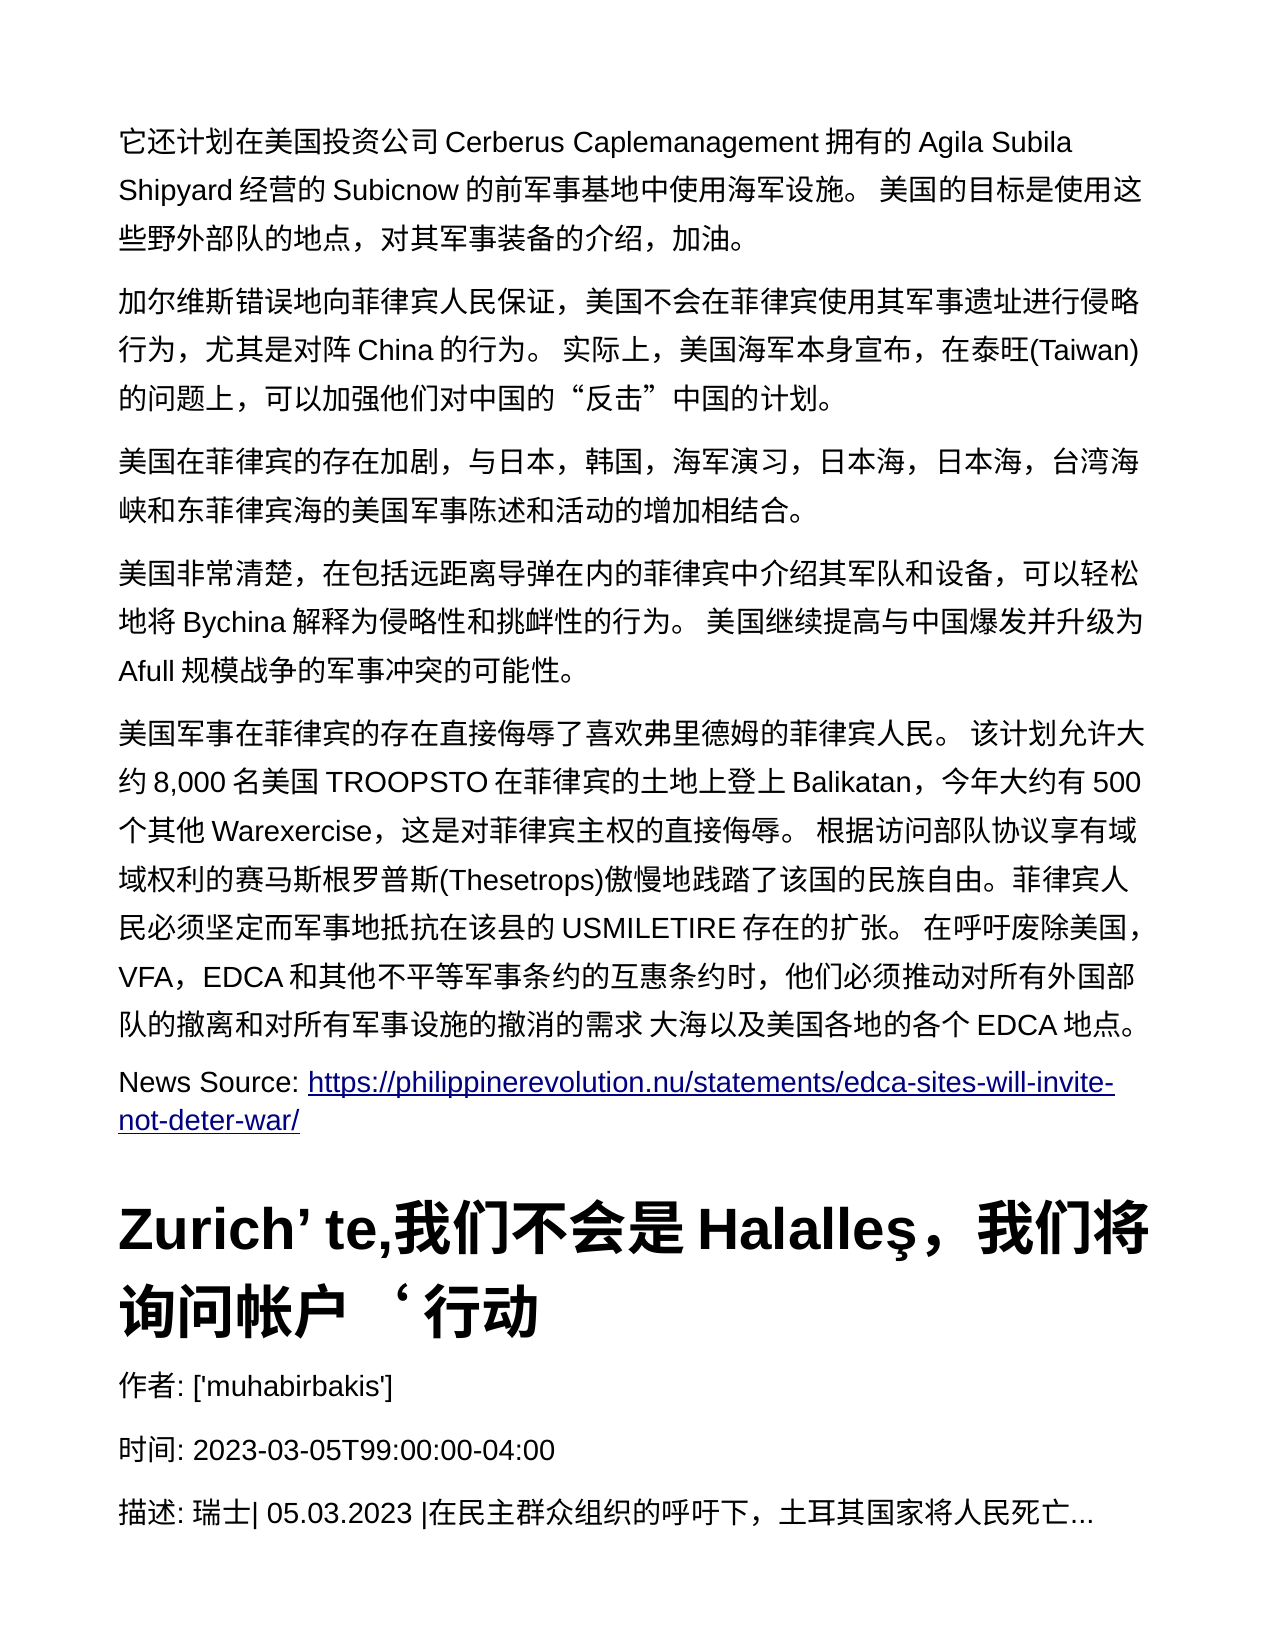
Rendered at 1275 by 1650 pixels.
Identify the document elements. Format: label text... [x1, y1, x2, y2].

subtitle Zurich’ te‚我们不会是Halalleş，我们将询问帐户‘ 行动 [118, 1181, 1157, 1350]
text 加尔维斯错误地向菲律宾人民保证，美国不会在菲律宾使用其军事遗址进行侵略行为，尤其是对阵China的行为。 实际上，美国海军本身宣布，在泰旺(Taiwan)的问题上，可以加强他们对中国的“反击”中国的计划。 [118, 278, 1157, 418]
text 美国军事在菲律宾的存在直接侮辱了喜欢弗里德姆的菲律宾人民。 该计划允许大约8,000名美国TROOPSTO在菲律宾的土地上登上Balikatan，今年大约有500个其他Warexercise，这是对菲律宾主权的直接侮辱。 根据访问部队协议享有域域权利的赛马斯根罗普斯(Thesetrops)傲慢地践踏了该国的民族自由。菲律宾人民必须坚定而军事地抵抗在该县的USMILETIRE存在的扩张。 在呼吁废除美国，VFA，EDCA和其他不平等军事条约的互惠条约时，他们必须推动对所有外国部队的撤离和对所有军事设施的撤消的需求 大海以及美国各地的各个EDCA地点。 [118, 710, 1157, 1044]
text 美国在菲律宾的存在加剧，与日本，韩国，海军演习，日本海，日本海，台湾海峡和东菲律宾海的美国军事陈述和活动的增加相结合。 [118, 438, 1157, 529]
text 时间: 2023-03-05T99:00:00-04:00 [118, 1426, 1157, 1468]
text 它还计划在美国投资公司Cerberus Caplemanagement拥有的Agila Subila Shipyard经营的Subicnow的前军事基地中使用海军设施。 美国的目标是使用这些野外部队的地点，对其军事装备的介绍，加油。 [118, 118, 1157, 257]
text 美国非常清楚，在包括远距离导弹在内的菲律宾中介绍其军队和设备，可以轻松地将Bychina解释为侵略性和挑衅性的行为。 美国继续提高与中国爆发并升级为Afull规模战争的军事冲突的可能性。 [118, 550, 1157, 689]
text 描述: 瑞士| 05.03.2023 |在民主群众组织的呼吁下，土耳其国家将人民死亡... [118, 1489, 1157, 1531]
text News Source: https://philippinerevolution.nu/statements/edca-sites-will-invite-not-deter-war/ [118, 1065, 1157, 1137]
text 作者: ['muhabirbakis'] [118, 1363, 1157, 1405]
